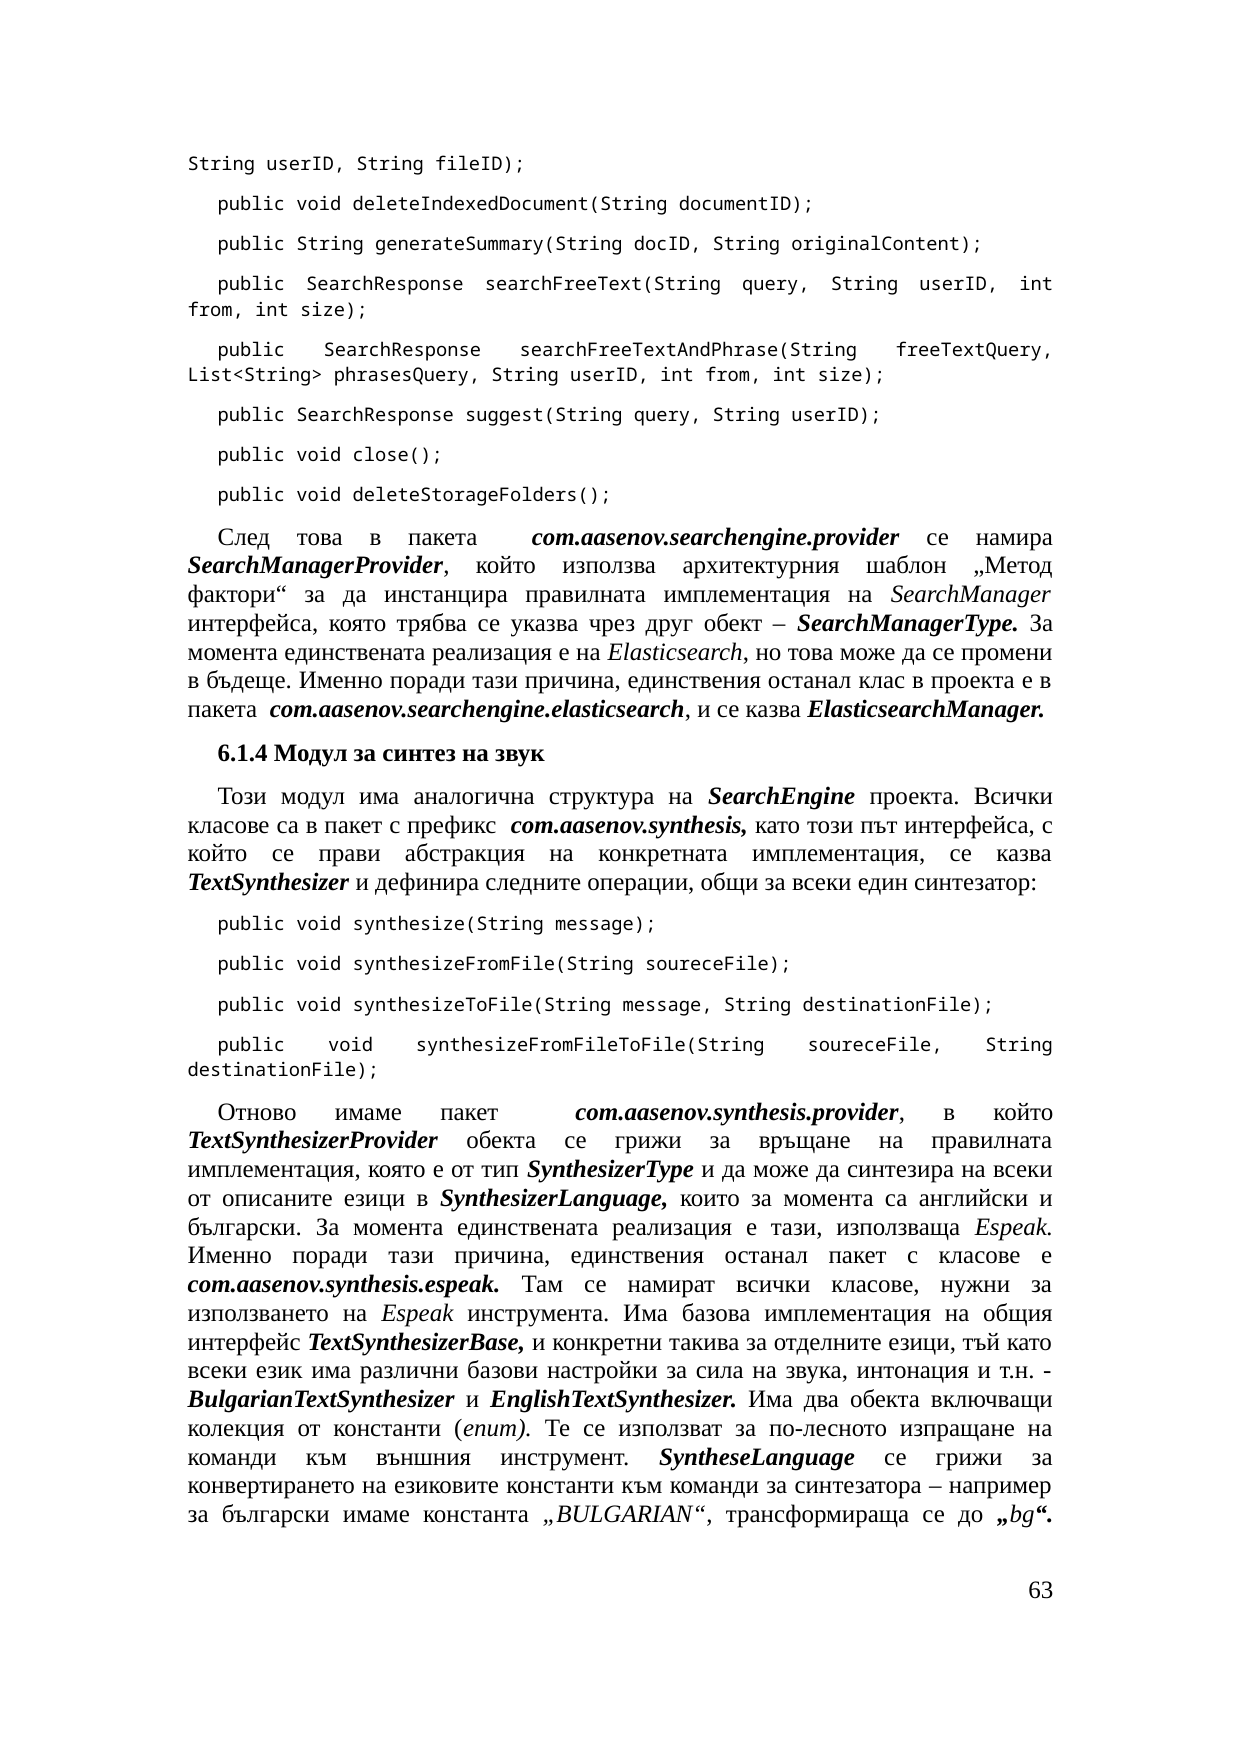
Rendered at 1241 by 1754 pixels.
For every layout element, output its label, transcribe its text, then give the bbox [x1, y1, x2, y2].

text public SearchResponse searchFreeTextAndPhrase(String freeTextQuery, List<String> phrasesQuery, String userID, int from, int size); [187, 336, 1053, 387]
text public void synthesize(String message); [187, 911, 1053, 936]
text public String generateSummary(String docID, String originalContent); [187, 230, 1053, 256]
text public SearchResponse searchFreeText(String query, String userID, int from, int size); [187, 270, 1053, 321]
text public void synthesizeFromFile(String soureceFile); [187, 951, 1053, 976]
text public void deleteIndexedDocument(String documentID); [187, 190, 1053, 216]
text public SearchResponse suggest(String query, String userID); [187, 402, 1053, 427]
text След това в пакета com.aasenov.searchengine.provider се намира SearchManagerProvider, който използва архитектурния шаблон „Метод фактори“ за да инстанцира правилната имплементация на SearchManager интерфейса, която трябва се указва чрез друг обект – SearchManagerType. За момента единствената реализация е на Elasticsearch, но това може да се промени в бъдеще. Именно поради тази причина, единствения останал клас в проекта е в пакета com.aasenov.searchengine.elasticsearch, и се казва ElasticsearchManager. [187, 522, 1053, 723]
text String userID, String fileID); [187, 150, 1053, 176]
text Отново имаме пакет com.aasenov.synthesis.provider, в който TextSynthesizerProvider обекта се грижи за връщане на правилната имплементация, която е от тип SynthesizerType и да може да синтезира на всеки от описаните езици в SynthesizerLanguage, които за момента са английски и български. За момента единствената реализация е тази, използваща Espeak. Именно поради тази причина, единствения останал пакет с класове е com.aasenov.synthesis.espeak. Там се намират всички класове, нужни за използването на Espeak инструмента. Има базова имплементация на общия интерфейс TextSynthesizerBase, и конкретни такива за отделните езици, тъй като всеки език има различни базови настройки за сила на звука, интонация и т.н. - BulgarianTextSynthesizer и EnglishTextSynthesizer. Има два обекта включващи колекция от константи (enum). Те се използват за по-лесното изпращане на команди към външния инструмент. SyntheseLanguage се грижи за конвертирането на езиковите константи към команди за синтезатора – например за български имаме константа „BULGARIAN“, трансформираща се до „bg“. [187, 1097, 1053, 1528]
text public void deleteStorageFolders(); [187, 482, 1053, 507]
text Този модул има аналогична структура на SearchEngine проекта. Всички класове са в пакет с префикс com.aasenov.synthesis, като този път интерфейса, с който се прави абстракция на конкретната имплементация, се казва TextSynthesizer и дефинира следните операции, общи за всеки един синтезатор: [187, 781, 1053, 896]
text public void synthesizeFromFileToFile(String soureceFile, String destinationFile); [187, 1031, 1053, 1082]
text public void synthesizeToFile(String message, String destinationFile); [187, 991, 1053, 1016]
text 6.1.4 Модул за синтез на звук [187, 738, 1053, 766]
text public void close(); [187, 442, 1053, 467]
